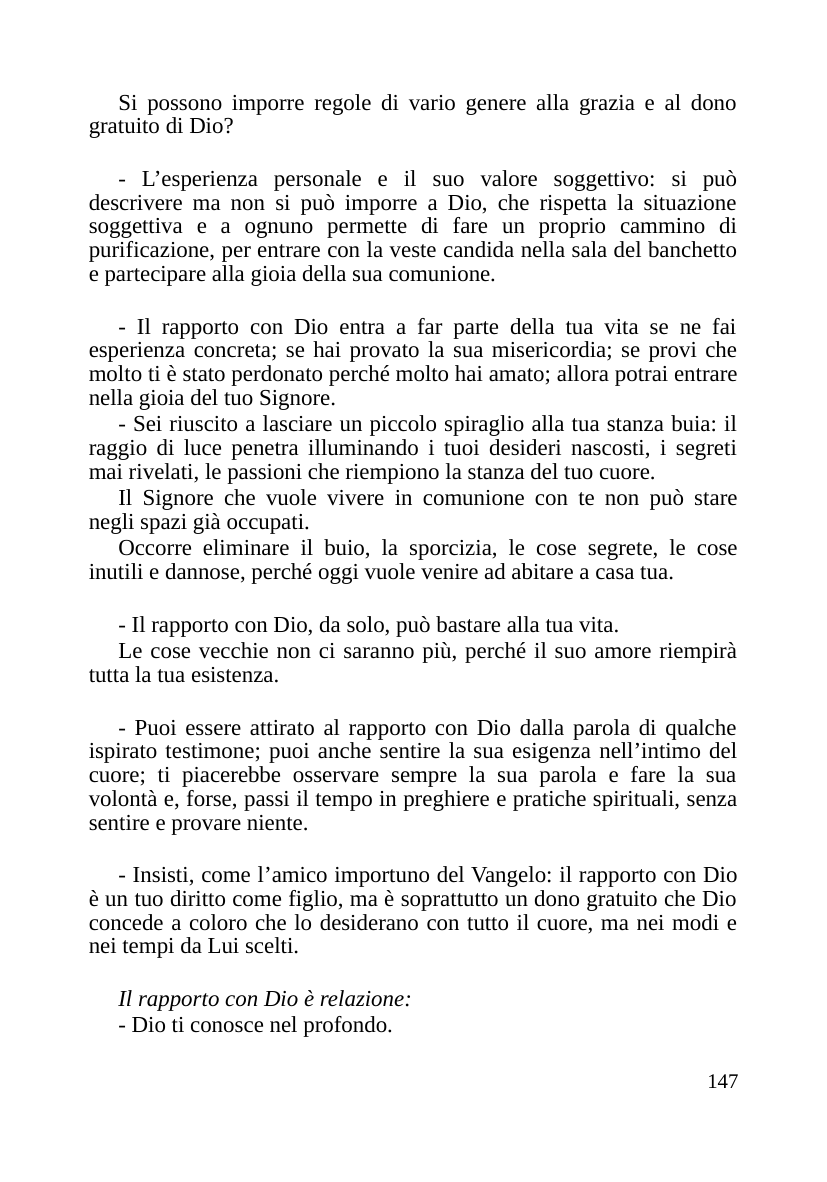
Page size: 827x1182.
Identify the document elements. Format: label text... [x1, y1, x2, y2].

text Si possono imporre regole di vario genere alla grazia e al dono gratuito di Dio? [88, 88, 738, 139]
text Occorre eliminare il buio, la sporcizia, le cose segrete, le cose inutili e dannose, perché oggi vuole venire ad abitare a casa tua. [88, 534, 738, 584]
text - Dio ti conosce nel profondo. [88, 1012, 738, 1038]
text Il Signore che vuole vivere in comunione con te non può stare negli spazi già occupati. [88, 484, 738, 534]
text - L’esperienza personale e il suo valore soggettivo: si può descrivere ma non si può imporre a Dio, che rispetta la situazione soggettiva e a ognuno permette di fare un proprio cammino di purificazione, per entrare con la veste candida nella sala del banchetto e partecipare alla gioia della sua comunione. [88, 165, 738, 286]
text - Il rapporto con Dio, da solo, può bastare alla tua vita. [88, 611, 738, 637]
text Le cose vecchie non ci saranno più, perché il suo amore riempirà tutta la tua esistenza. [88, 637, 738, 687]
text - Il rapporto con Dio entra a far parte della tua vita se ne fai esperienza concreta; se hai provato la sua misericordia; se provi che molto ti è stato perdonato perché molto hai amato; allora potrai entrare nella gioia del tuo Signore. [88, 313, 738, 410]
text - Puoi essere attirato al rapporto con Dio dalla parola di qualche ispirato testimone; puoi anche sentire la sua esigenza nell’intimo del cuore; ti piacerebbe osservare sempre la sua parola e fare la sua volontà e, forse, passi il tempo in preghiere e pratiche spirituali, senza sentire e provare niente. [88, 713, 738, 835]
text - Insisti, come l’amico importuno del Vangelo: il rapporto con Dio è un tuo diritto come figlio, ma è soprattutto un dono gratuito che Dio concede a coloro che lo desiderano con tutto il cuore, ma nei modi e nei tempi da Lui scelti. [88, 861, 738, 959]
text - Sei riuscito a lasciare un piccolo spiraglio alla tua stanza buia: il raggio di luce penetra illuminando i tuoi desideri nascosti, i segreti mai rivelati, le passioni che riempiono la stanza del tuo cuore. [88, 410, 738, 484]
text Il rapporto con Dio è relazione: [88, 985, 738, 1012]
